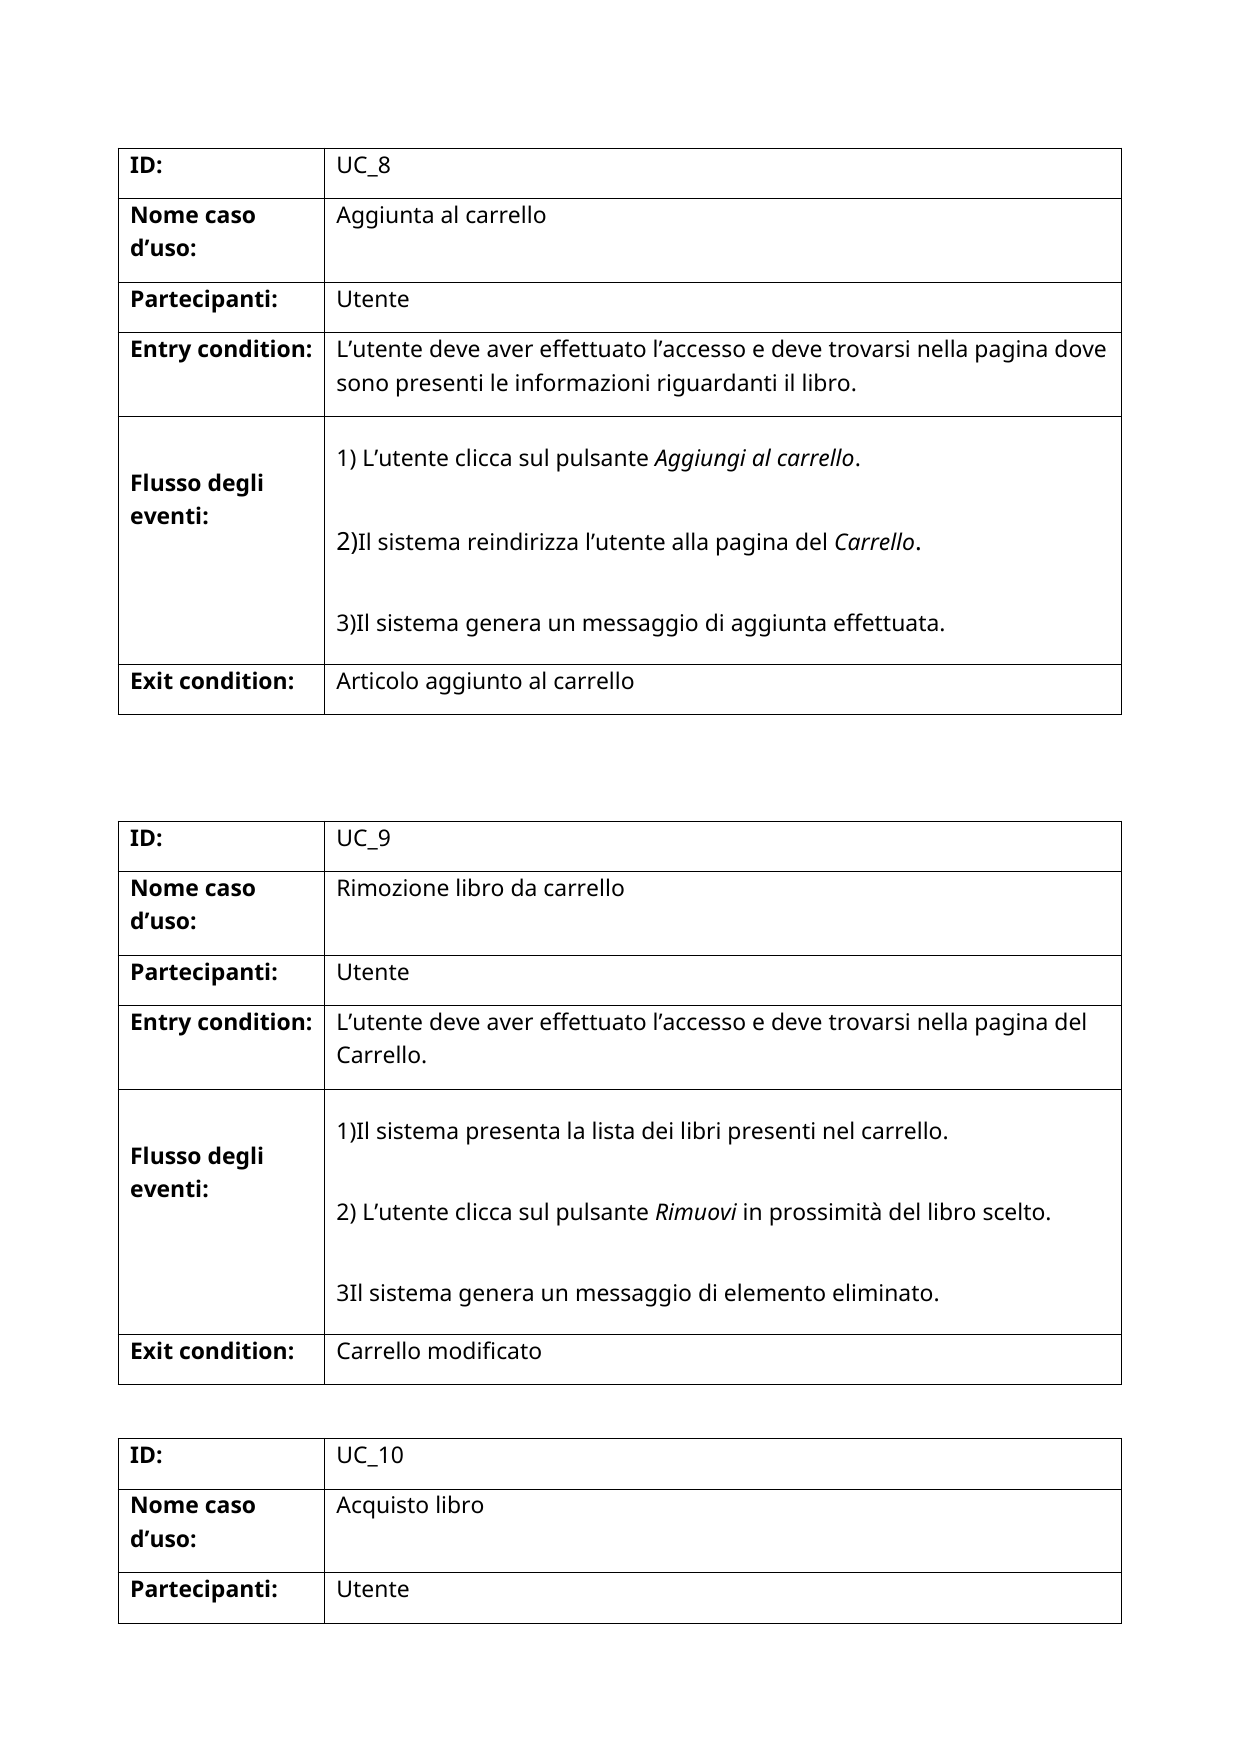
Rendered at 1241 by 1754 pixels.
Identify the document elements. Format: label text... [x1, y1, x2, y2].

table_cell Carrello modificato [325, 1335, 1121, 1384]
table_cell Exit condition: [119, 665, 324, 714]
table_cell Articolo aggiunto al carrello [325, 665, 1121, 714]
table_cell Acquisto libro [325, 1490, 1121, 1572]
table_cell Entry condition: [119, 1006, 324, 1089]
table_cell Partecipanti: [119, 1573, 324, 1623]
table_header ID: [119, 149, 324, 198]
table_header ID: [119, 822, 324, 871]
table_cell Flusso degli eventi: [119, 1090, 324, 1334]
table_header ID: [119, 1439, 324, 1488]
table_cell Utente [325, 956, 1121, 1005]
table_cell Rimozione libro da carrello [325, 872, 1121, 955]
table_header UC_9 [325, 822, 1121, 871]
table_cell L’utente deve aver effettuato l’accesso e deve trovarsi nella pagina del Carrello. [325, 1006, 1121, 1089]
table_cell Utente [325, 1573, 1121, 1623]
table_cell Nome caso d’uso: [119, 199, 324, 282]
table_cell 1) L’utente clicca sul pulsante Aggiungi al carrello. 2)Il sistema reindirizza l’utente alla pagina del Carrello. 3)Il sistema genera un messaggio di aggiunta effettuata. [325, 417, 1121, 663]
table_cell Nome caso d’uso: [119, 872, 324, 955]
table_cell Nome caso d’uso: [119, 1490, 324, 1572]
table_cell Entry condition: [119, 333, 324, 416]
table_cell Flusso degli eventi: [119, 417, 324, 663]
table_cell Partecipanti: [119, 956, 324, 1005]
table_cell Utente [325, 283, 1121, 332]
table_cell L’utente deve aver effettuato l’accesso e deve trovarsi nella pagina dove sono presenti le informazioni riguardanti il libro. [325, 333, 1121, 416]
table_cell Partecipanti: [119, 283, 324, 332]
table_cell Exit condition: [119, 1335, 324, 1384]
table_header UC_10 [325, 1439, 1121, 1488]
table_header UC_8 [325, 149, 1121, 198]
table_cell 1)Il sistema presenta la lista dei libri presenti nel carrello. 2) L’utente clicca sul pulsante Rimuovi in prossimità del libro scelto. 3Il sistema genera un messaggio di elemento eliminato. [325, 1090, 1121, 1334]
table_cell Aggiunta al carrello [325, 199, 1121, 282]
